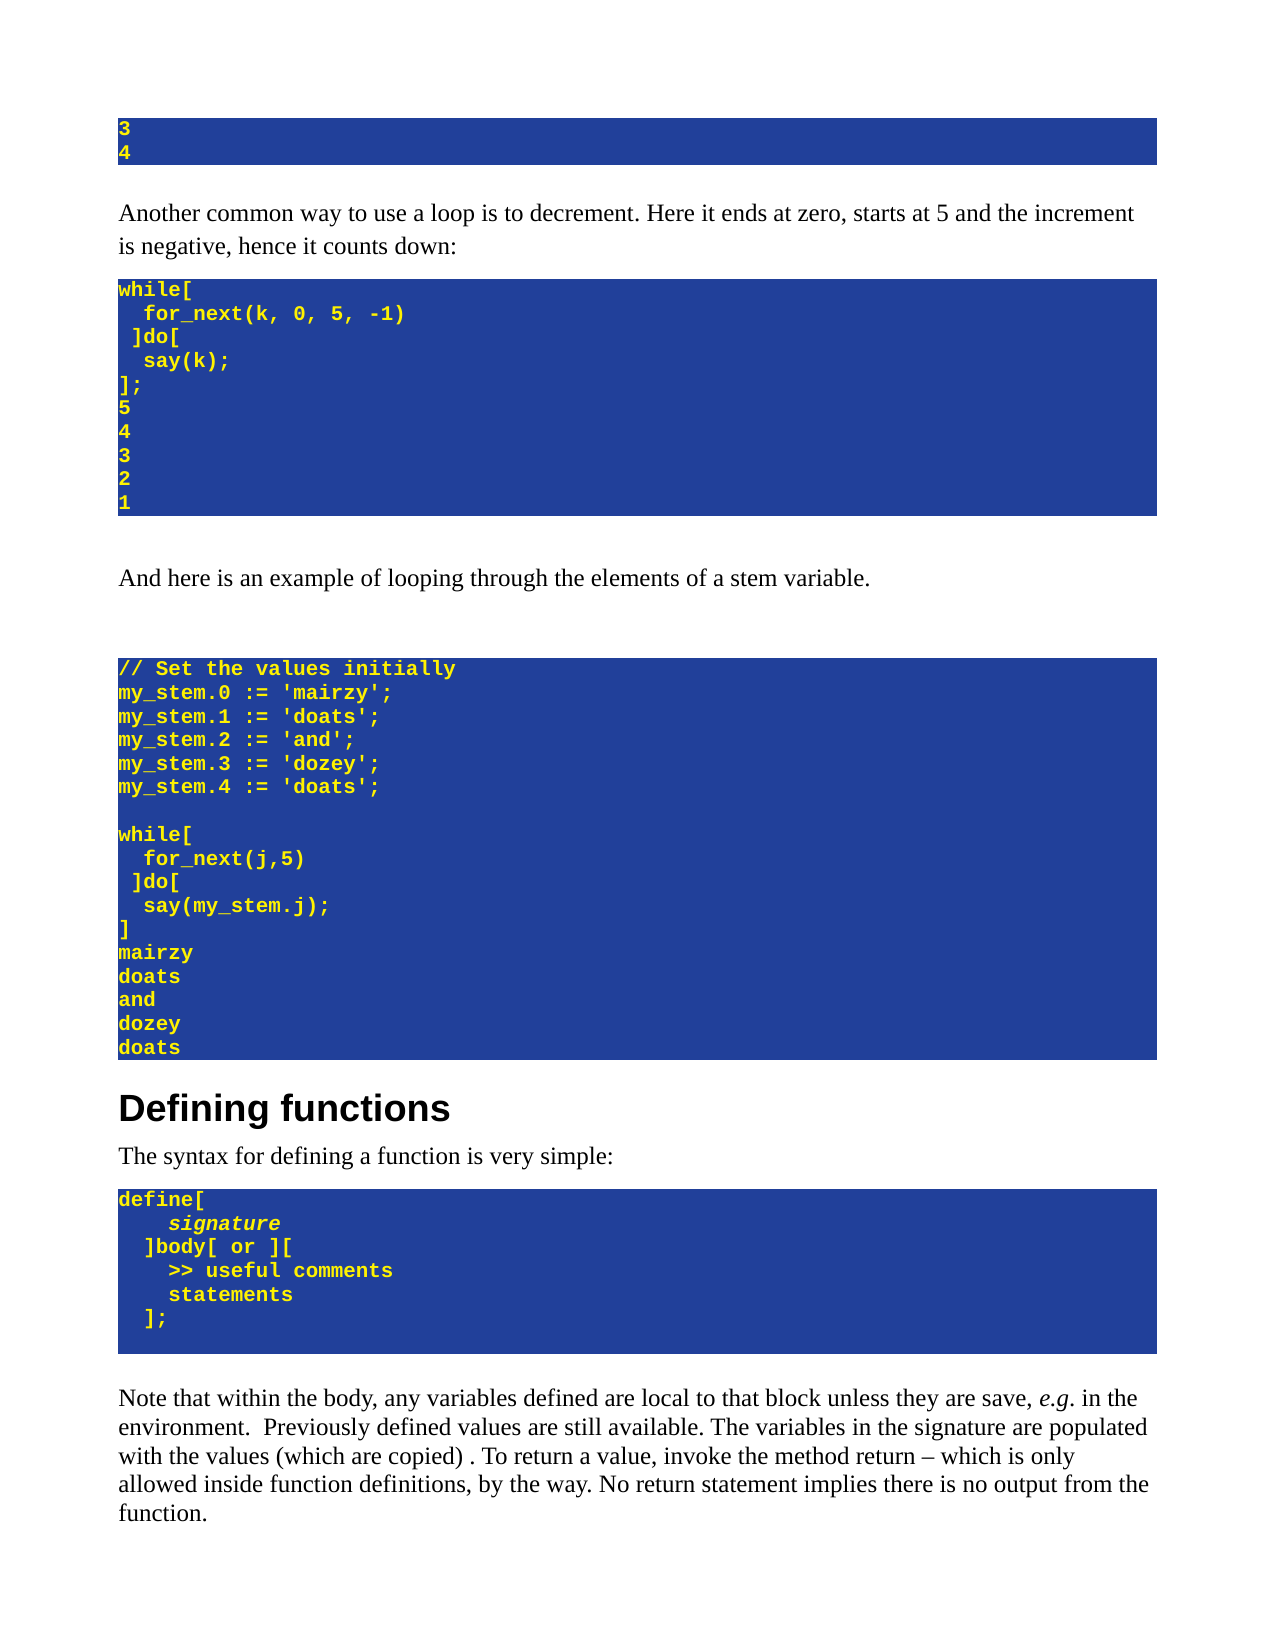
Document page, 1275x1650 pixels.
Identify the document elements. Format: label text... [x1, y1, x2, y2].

text my_stem.4 := 'doats'; [118, 777, 1157, 800]
text 5 [118, 397, 1157, 421]
text ]; [118, 1307, 1157, 1331]
text 3 [118, 118, 1157, 142]
text statements [118, 1284, 1157, 1307]
text >> useful comments [118, 1260, 1157, 1284]
text for_next(k, 0, 5, -1) [118, 303, 1157, 326]
text And here is an example of looping through the elements of a stem variable. [118, 563, 1157, 592]
text Another common way to use a loop is to decrement. Here it ends at zero, starts at 5 and the increment is negative, hence it counts down: [118, 165, 1157, 260]
text 3 [118, 444, 1157, 468]
text Note that within the body, any variables defined are local to that block unless they are save, e.g. in the environment. Previously defined values are still available. The variables in the signature are populated with the values (which are copied) . To return a value, invoke the method return – which is only allowed inside function definitions, by the way. No return statement implies there is no output from the function. [118, 1354, 1157, 1527]
text doats [118, 966, 1157, 989]
text define[ [118, 1189, 1157, 1213]
text for_next(j,5) [118, 847, 1157, 871]
text dozey [118, 1013, 1157, 1037]
text ] [118, 918, 1157, 942]
text say(my_stem.j); [118, 895, 1157, 918]
text ]; [118, 374, 1157, 397]
text say(k); [118, 350, 1157, 374]
text 2 [118, 468, 1157, 492]
text ]do[ [118, 326, 1157, 350]
text my_stem.3 := 'dozey'; [118, 753, 1157, 777]
text The syntax for defining a function is very simple: [118, 1141, 1157, 1170]
text while[ [118, 279, 1157, 303]
text and [118, 989, 1157, 1013]
text // Set the values initially [118, 658, 1157, 682]
text 1 [118, 492, 1157, 516]
subtitle Defining functions [118, 1085, 1157, 1129]
text ]body[ or ][ [118, 1236, 1157, 1260]
text ]do[ [118, 871, 1157, 895]
text my_stem.2 := 'and'; [118, 729, 1157, 753]
text 4 [118, 142, 1157, 165]
text my_stem.1 := 'doats'; [118, 706, 1157, 729]
text mairzy [118, 942, 1157, 966]
text signature [118, 1213, 1157, 1236]
text while[ [118, 824, 1157, 847]
text my_stem.0 := 'mairzy'; [118, 682, 1157, 706]
text doats [118, 1037, 1157, 1060]
text 4 [118, 421, 1157, 444]
